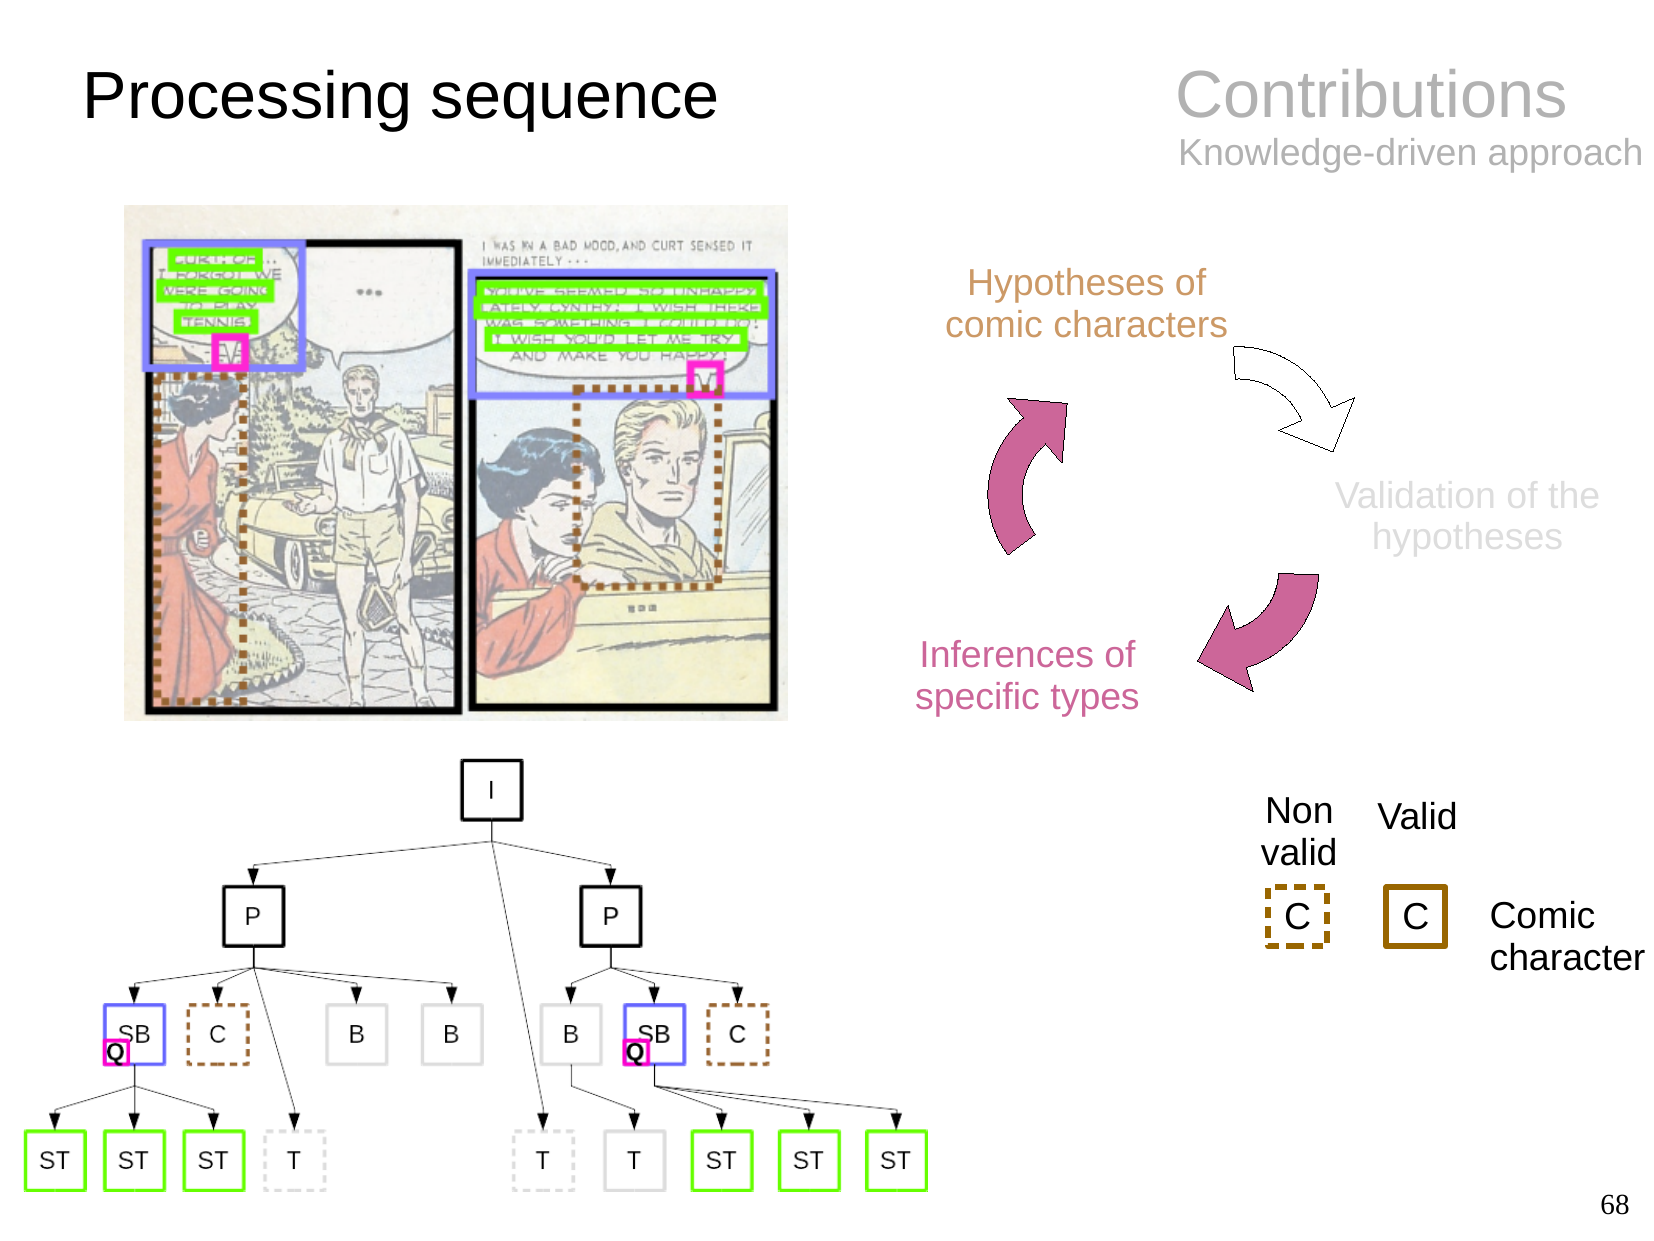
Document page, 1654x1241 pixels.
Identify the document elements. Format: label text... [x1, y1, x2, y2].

text_box [1216, 573, 1319, 692]
text_box C [1386, 887, 1446, 947]
text_box C [1268, 887, 1328, 947]
text_box Hypotheses of comic characters [897, 253, 1276, 353]
picture [23, 758, 928, 1192]
text_box Validation of the hypotheses [1311, 466, 1625, 566]
text_box [987, 398, 1068, 555]
text_box Valid [1340, 788, 1495, 846]
picture [124, 205, 788, 721]
text_box Inferences of specific types [838, 626, 1217, 725]
text_box Comic character [1474, 887, 1654, 987]
title Processing sequence [82, 55, 1571, 136]
text_box Non valid [1222, 782, 1376, 882]
